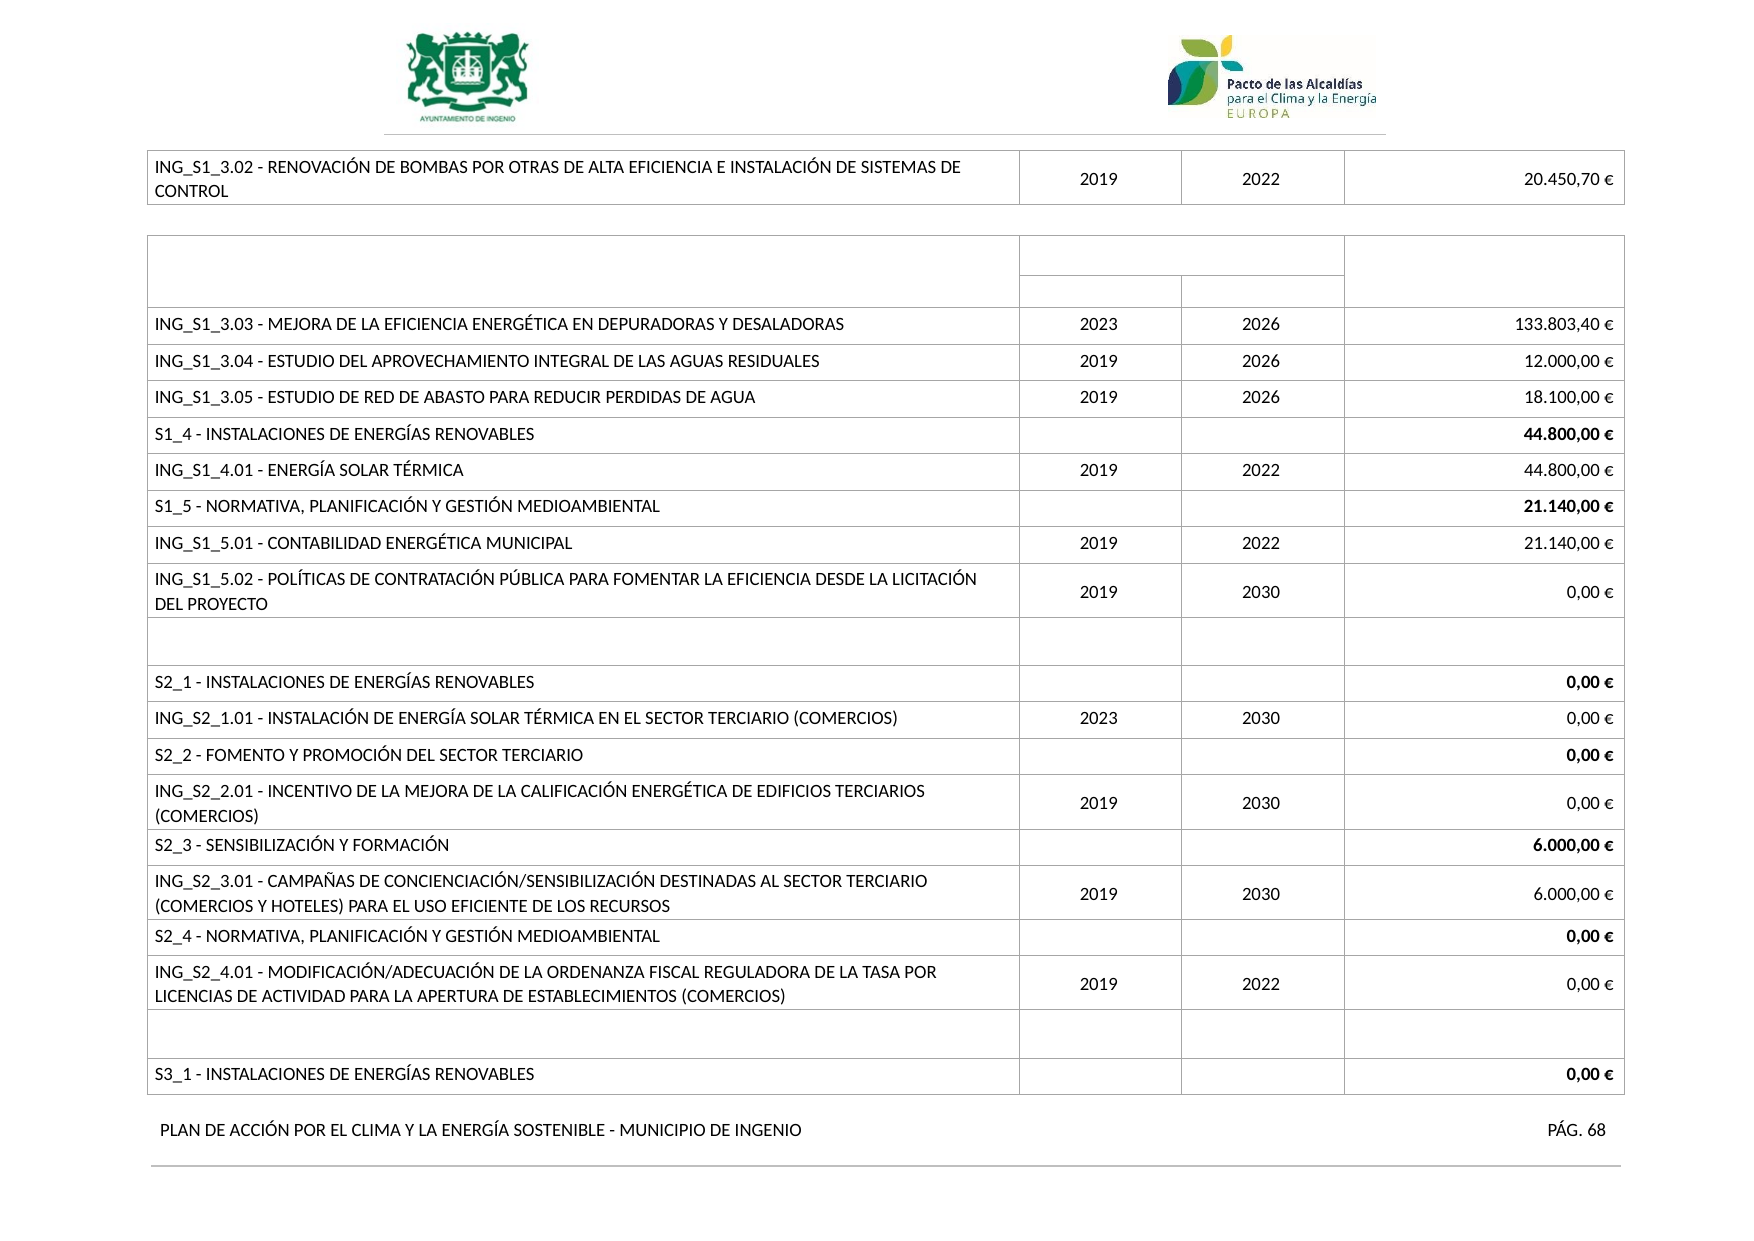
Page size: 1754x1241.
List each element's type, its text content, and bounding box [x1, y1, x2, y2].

table_cell 2030 [1182, 775, 1344, 828]
table_cell ING_S1_4.01 - ENERGÍA SOLAR TÉRMICA [148, 454, 1019, 490]
table_cell 6.000,00 € [1345, 618, 1624, 665]
table_cell ING_S1_5.02 - POLÍTICAS DE CONTRATACIÓN PÚBLICA PARA FOMENTAR LA EFICIENCIA DESDE LA LICITACIÓN DEL PROYECTO [148, 564, 1019, 617]
table_cell 2030 [1182, 866, 1344, 919]
table_cell 2019 [1020, 956, 1181, 1009]
table_cell ING_S1_3.03 - MEJORA DE LA EFICIENCIA ENERGÉTICA EN DEPURADORAS Y DESALADORAS [148, 308, 1019, 344]
table_cell 6.000,00 € [1345, 830, 1624, 865]
table_cell [1020, 418, 1181, 453]
table_cell 21.140,00 € [1345, 527, 1624, 563]
table_header ACCIONES [148, 236, 1019, 307]
table_cell 2019 [1020, 381, 1181, 417]
table_cell [1182, 418, 1344, 453]
table_cell [1020, 666, 1181, 701]
table_cell 2023 [1020, 702, 1181, 738]
table_cell [1020, 739, 1181, 774]
table_cell INICIO [1020, 276, 1181, 307]
table_cell S2_3 - SENSIBILIZACIÓN Y FORMACIÓN [148, 830, 1019, 865]
table_cell 20.450,70 € [1345, 151, 1624, 204]
table_cell [1182, 739, 1344, 774]
table_cell 18.100,00 € [1345, 381, 1624, 417]
table_cell [1182, 491, 1344, 526]
table_cell [1020, 491, 1181, 526]
table_cell ING_S2_4.01 - MODIFICACIÓN/ADECUACIÓN DE LA ORDENANZA FISCAL REGULADORA DE LA TASA POR LICENCIAS DE ACTIVIDAD PARA LA APERTURA DE ESTABLECIMIENTOS (COMERCIOS) [148, 956, 1019, 1009]
table_cell 44.800,00 € [1345, 418, 1624, 453]
table_cell 0,00 € [1345, 775, 1624, 828]
table_cell ING_S2_3.01 - CAMPAÑAS DE CONCIENCIACIÓN/SENSIBILIZACIÓN DESTINADAS AL SECTOR TERCIARIO (COMERCIOS Y HOTELES) PARA EL USO EFICIENTE DE LOS RECURSOS [148, 866, 1019, 919]
table_cell 133.803,40 € [1345, 308, 1624, 344]
table_cell 12.000,00 € [1345, 345, 1624, 380]
table_cell 2026 [1182, 381, 1344, 417]
table_cell [1182, 1059, 1344, 1094]
table_cell [1182, 618, 1344, 665]
table_cell [1020, 1059, 1181, 1094]
table_cell 2023 [1020, 308, 1181, 344]
table_cell ING_S2_2.01 - INCENTIVO DE LA MEJORA DE LA CALIFICACIÓN ENERGÉTICA DE EDIFICIOS TERCIARIOS (COMERCIOS) [148, 775, 1019, 828]
table_cell 0,00 € [1345, 666, 1624, 701]
table_cell 2019 [1020, 866, 1181, 919]
table_cell 2022 [1182, 454, 1344, 490]
table_cell 0,00 € [1345, 1059, 1624, 1094]
table_cell S2 - EDIFICIOS/EQUIPAMIENTOS/INSTALACIONES TERCIARIAS [148, 618, 1019, 665]
table_cell 0,00 € [1345, 702, 1624, 738]
table_cell 0,00 € [1345, 956, 1624, 1009]
table_cell [1182, 1010, 1344, 1058]
table_cell [1182, 920, 1344, 955]
table_cell ING_S1_3.05 - ESTUDIO DE RED DE ABASTO PARA REDUCIR PERDIDAS DE AGUA [148, 381, 1019, 417]
table_cell 0,00 € [1345, 564, 1624, 617]
table_cell S3_1 - INSTALACIONES DE ENERGÍAS RENOVABLES [148, 1059, 1019, 1094]
table_cell S2_4 - NORMATIVA, PLANIFICACIÓN Y GESTIÓN MEDIOAMBIENTAL [148, 920, 1019, 955]
table_cell 2019 [1020, 345, 1181, 380]
table_cell 2019 [1020, 775, 1181, 828]
table_cell 2019 [1020, 527, 1181, 563]
table_cell 6.000,00 € [1345, 866, 1624, 919]
table_cell 44.800,00 € [1345, 454, 1624, 490]
table_cell S1_5 - NORMATIVA, PLANIFICACIÓN Y GESTIÓN MEDIOAMBIENTAL [148, 491, 1019, 526]
table_cell ING_S2_1.01 - INSTALACIÓN DE ENERGÍA SOLAR TÉRMICA EN EL SECTOR TERCIARIO (COMERCIOS) [148, 702, 1019, 738]
table_cell 0,00 € [1345, 920, 1624, 955]
table_cell [1020, 618, 1181, 665]
table_cell 95.232,00 € [1345, 1010, 1624, 1058]
table_cell [1020, 920, 1181, 955]
table_cell FIN [1182, 276, 1344, 307]
table_cell [1182, 830, 1344, 865]
table_cell S2_2 - FOMENTO Y PROMOCIÓN DEL SECTOR TERCIARIO [148, 739, 1019, 774]
table_header PRESUPUESTO (€) [1345, 236, 1624, 307]
table_header PERIODO IMPLEMENTACIÓN [1020, 236, 1344, 275]
table_cell 2026 [1182, 345, 1344, 380]
table_cell 2030 [1182, 564, 1344, 617]
table_cell ING_S1_3.04 - ESTUDIO DEL APROVECHAMIENTO INTEGRAL DE LAS AGUAS RESIDUALES [148, 345, 1019, 380]
table_cell 2019 [1020, 454, 1181, 490]
table_cell 0,00 € [1345, 739, 1624, 774]
table_cell 2030 [1182, 702, 1344, 738]
table_cell ING_S1_3.02 - RENOVACIÓN DE BOMBAS POR OTRAS DE ALTA EFICIENCIA E INSTALACIÓN DE SISTEMAS DE CONTROL [148, 151, 1019, 204]
table_cell 2026 [1182, 308, 1344, 344]
table_cell [1020, 1010, 1181, 1058]
table_cell S1_4 - INSTALACIONES DE ENERGÍAS RENOVABLES [148, 418, 1019, 453]
table_cell 21.140,00 € [1345, 491, 1624, 526]
table_cell 2022 [1182, 527, 1344, 563]
table_cell ING_S1_5.01 - CONTABILIDAD ENERGÉTICA MUNICIPAL [148, 527, 1019, 563]
table_cell 2022 [1182, 151, 1344, 204]
table_cell 2019 [1020, 151, 1181, 204]
table_cell 2019 [1020, 564, 1181, 617]
table_cell [1182, 666, 1344, 701]
table_cell S3 - EDIFICIOS RESIDENCIALES [148, 1010, 1019, 1058]
table_cell [1020, 830, 1181, 865]
table_cell 2022 [1182, 956, 1344, 1009]
table_cell S2_1 - INSTALACIONES DE ENERGÍAS RENOVABLES [148, 666, 1019, 701]
